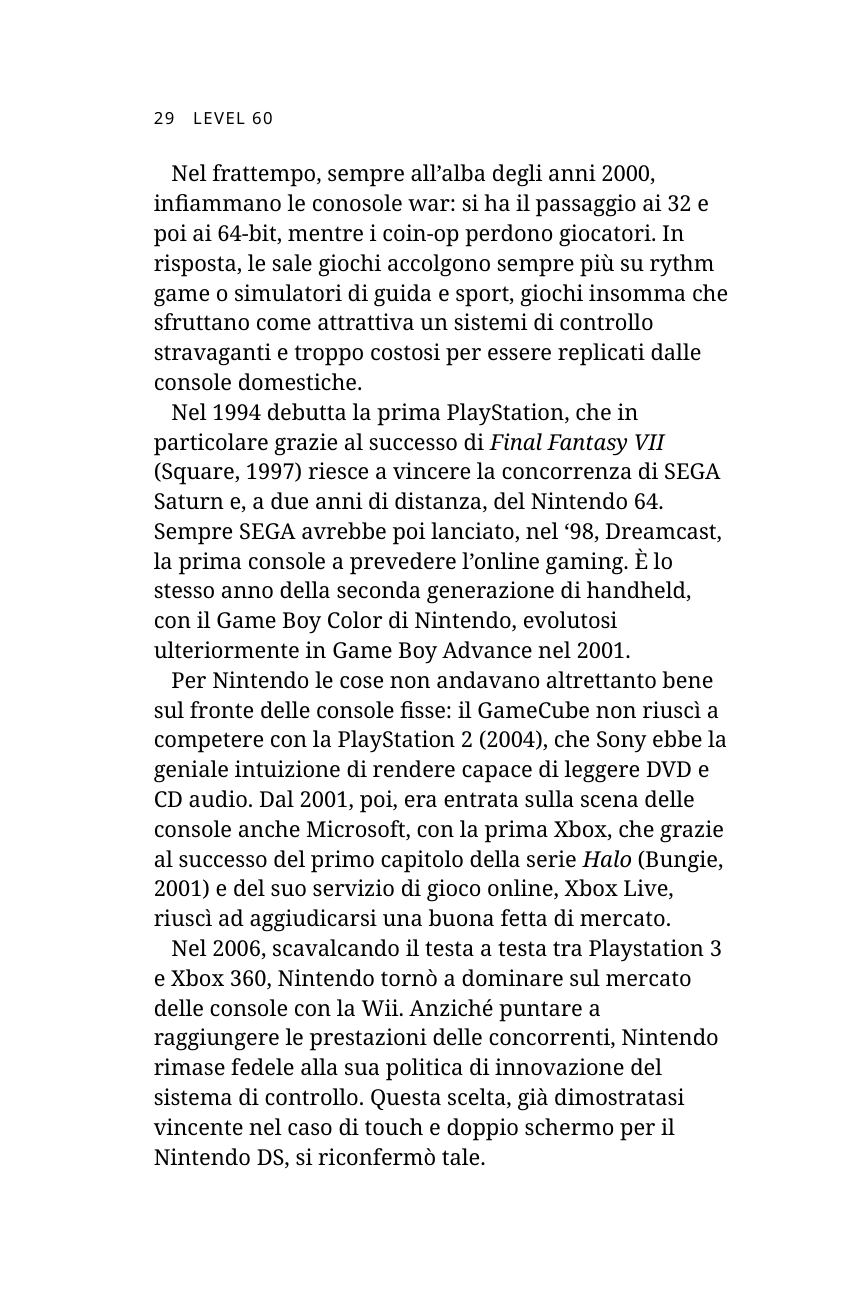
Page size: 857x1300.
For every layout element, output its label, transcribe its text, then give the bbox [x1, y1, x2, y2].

text Nel frattempo, sempre all’alba degli anni 2000, infiammano le conosole war: si ha il passaggio ai 32 e poi ai 64-bit, mentre i coin-op perdono giocatori. In risposta, le sale giochi accolgono sempre più su rythm game o simulatori di guida e sport, giochi insomma che sfruttano come attrattiva un sistemi di controllo stravaganti e troppo costosi per essere replicati dalle console domestiche. [153, 158, 732, 397]
text Nel 2006, scavalcando il testa a testa tra Playstation 3 e Xbox 360, Nintendo tornò a dominare sul mercato delle console con la Wii. Anziché puntare a raggiungere le prestazioni delle concorrenti, Nintendo rimase fedele alla sua politica di innovazione del sistema di controllo. Questa scelta, già dimostratasi vincente nel caso di touch e doppio schermo per il Nintendo DS, si riconfermò tale. [153, 933, 732, 1171]
text Per Nintendo le cose non andavano altrettanto bene sul fronte delle console fisse: il GameCube non riuscì a competere con la PlayStation 2 (2004), che Sony ebbe la geniale intuizione di rendere capace di leggere DVD e CD audio. Dal 2001, poi, era entrata sulla scena delle console anche Microsoft, con la prima Xbox, che grazie al successo del primo capitolo della serie Halo (Bungie, 2001) e del suo servizio di gioco online, Xbox Live, riuscì ad aggiudicarsi una buona fetta di mercato. [153, 665, 732, 933]
text Nel 1994 debutta la prima PlayStation, che in particolare grazie al successo di Final Fantasy VII (Square, 1997) riesce a vincere la concorrenza di SEGA Saturn e, a due anni di distanza, del Nintendo 64. Sempre SEGA avrebbe poi lanciato, nel ‘98, Dreamcast, la prima console a prevedere l’online gaming. È lo stesso anno della seconda generazione di handheld, con il Game Boy Color di Nintendo, evolutosi ulteriormente in Game Boy Advance nel 2001. [153, 397, 732, 665]
